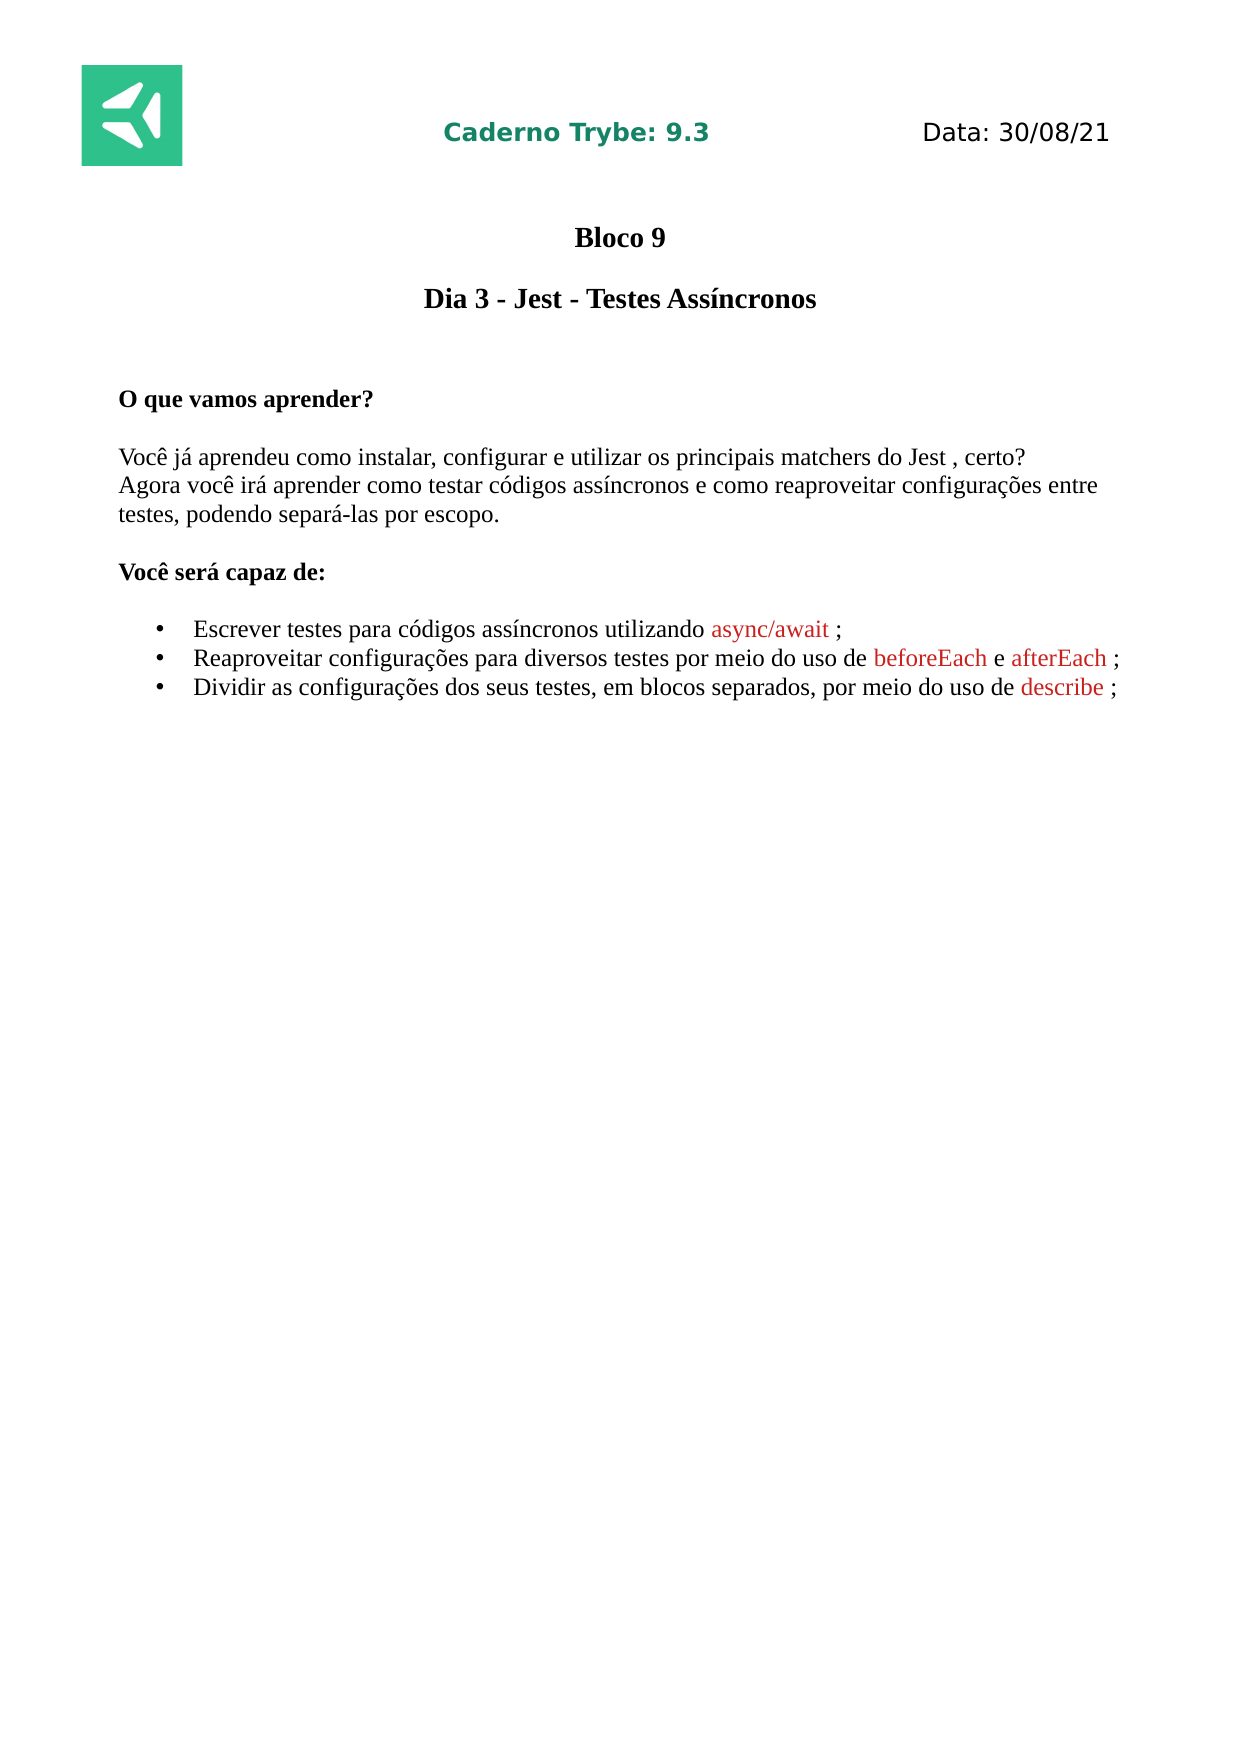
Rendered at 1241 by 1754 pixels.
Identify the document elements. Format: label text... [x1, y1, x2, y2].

text Você já aprendeu como instalar, configurar e utilizar os principais matchers do Jest , certo? [118, 442, 1122, 471]
picture [81, 65, 183, 166]
text O que vamos aprender? [118, 384, 1122, 413]
text Você será capaz de: [118, 557, 1122, 586]
subtitle Dia 3 - Jest - Testes Assíncronos [118, 281, 1122, 314]
text Agora você irá aprender como testar códigos assíncronos e como reaproveitar configurações entre testes, podendo separá-las por escopo. [118, 471, 1122, 528]
list Reaproveitar configurações para diversos testes por meio do uso de beforeEach e afterEach ; [156, 643, 1122, 672]
list Escrever testes para códigos assíncronos utilizando async/await ; [156, 614, 1122, 643]
subtitle Bloco 9 [118, 220, 1122, 254]
list Dividir as configurações dos seus testes, em blocos separados, por meio do uso de describe ; [156, 672, 1122, 701]
